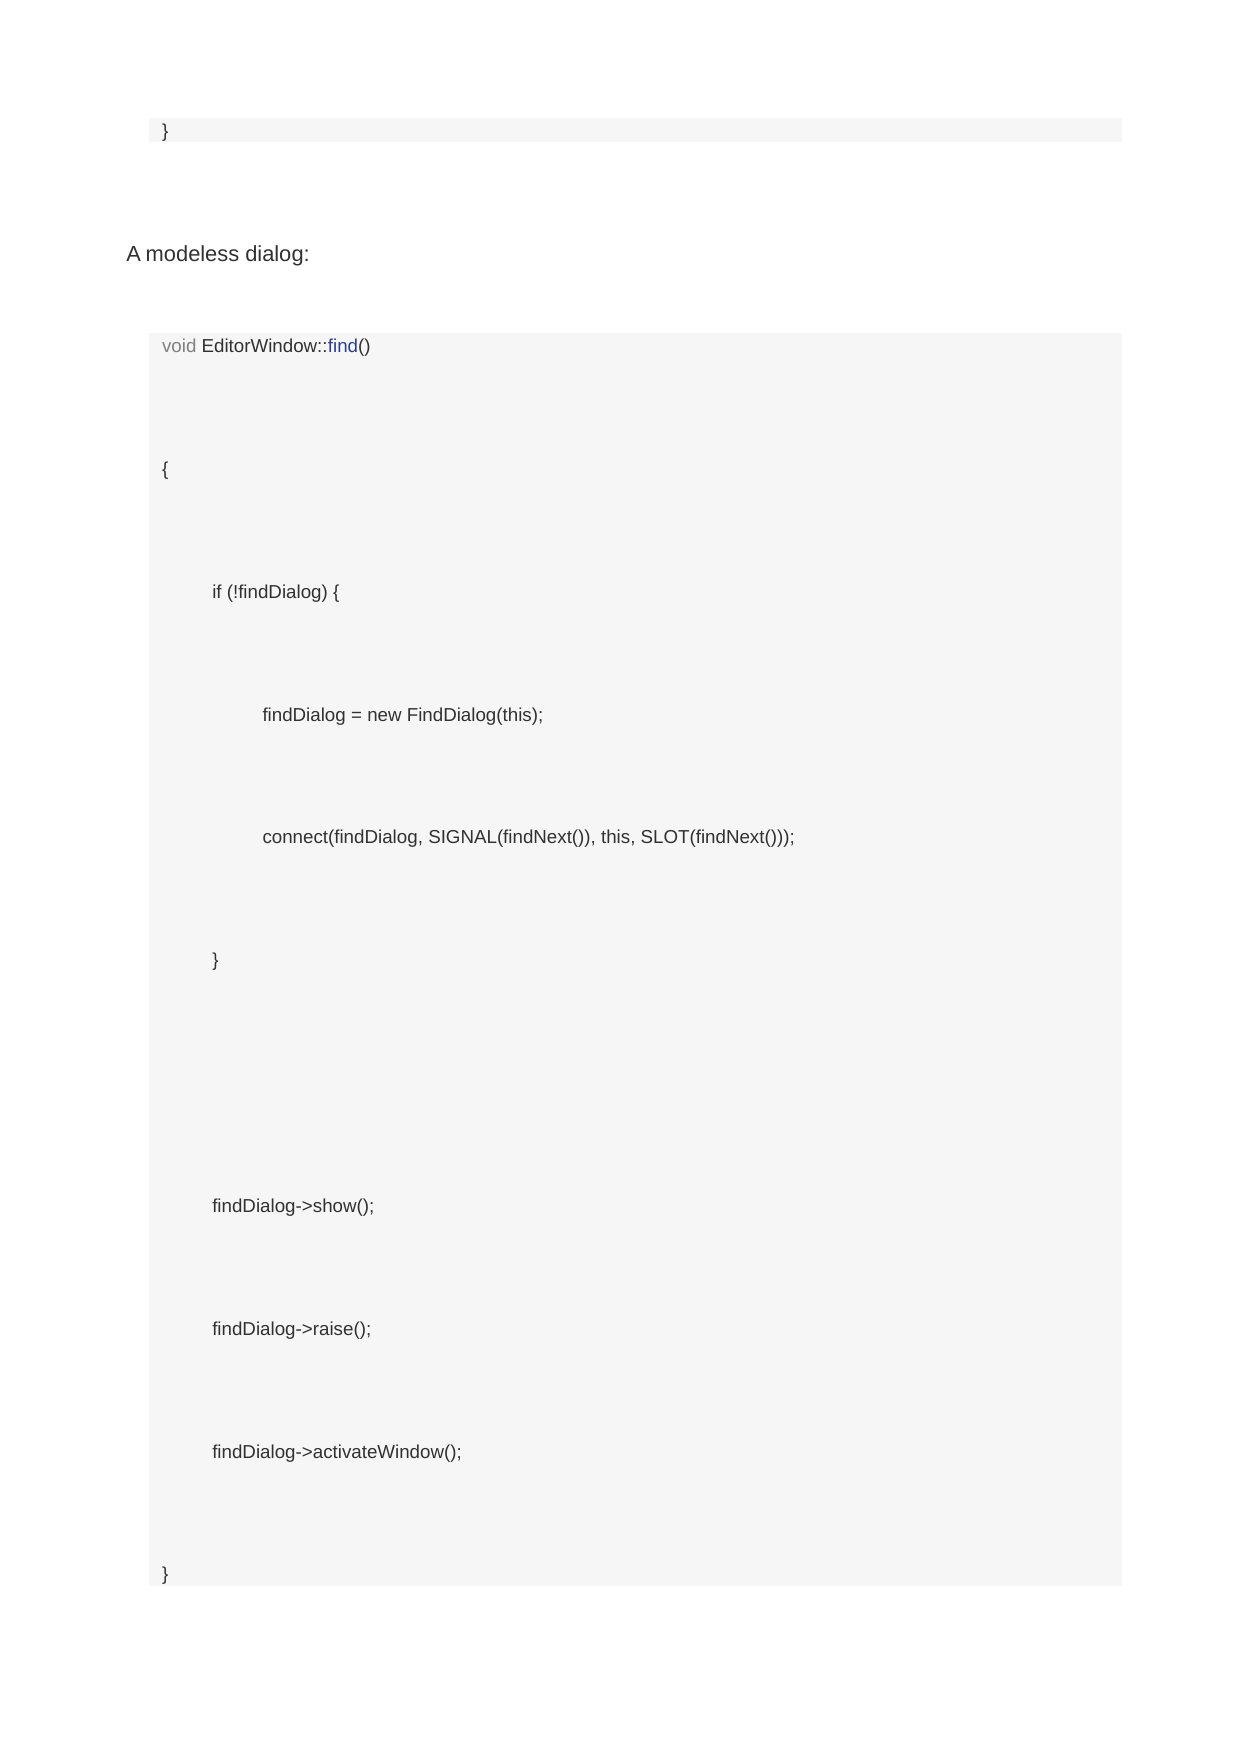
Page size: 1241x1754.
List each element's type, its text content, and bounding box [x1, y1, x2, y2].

text if (!findDialog) { [149, 579, 1122, 603]
text findDialog->show(); [149, 1193, 1122, 1217]
text findDialog->activateWindow(); [149, 1439, 1122, 1463]
text void EditorWindow::find() [149, 333, 1122, 358]
text } [149, 118, 1122, 142]
text findDialog = new FindDialog(this); [149, 702, 1122, 726]
text { [149, 456, 1122, 480]
text A modeless dialog: [126, 241, 1122, 266]
text connect(findDialog, SIGNAL(findNext()), this, SLOT(findNext())); [149, 824, 1122, 849]
text findDialog->raise(); [149, 1316, 1122, 1340]
text } [149, 1561, 1122, 1586]
text } [149, 947, 1122, 972]
